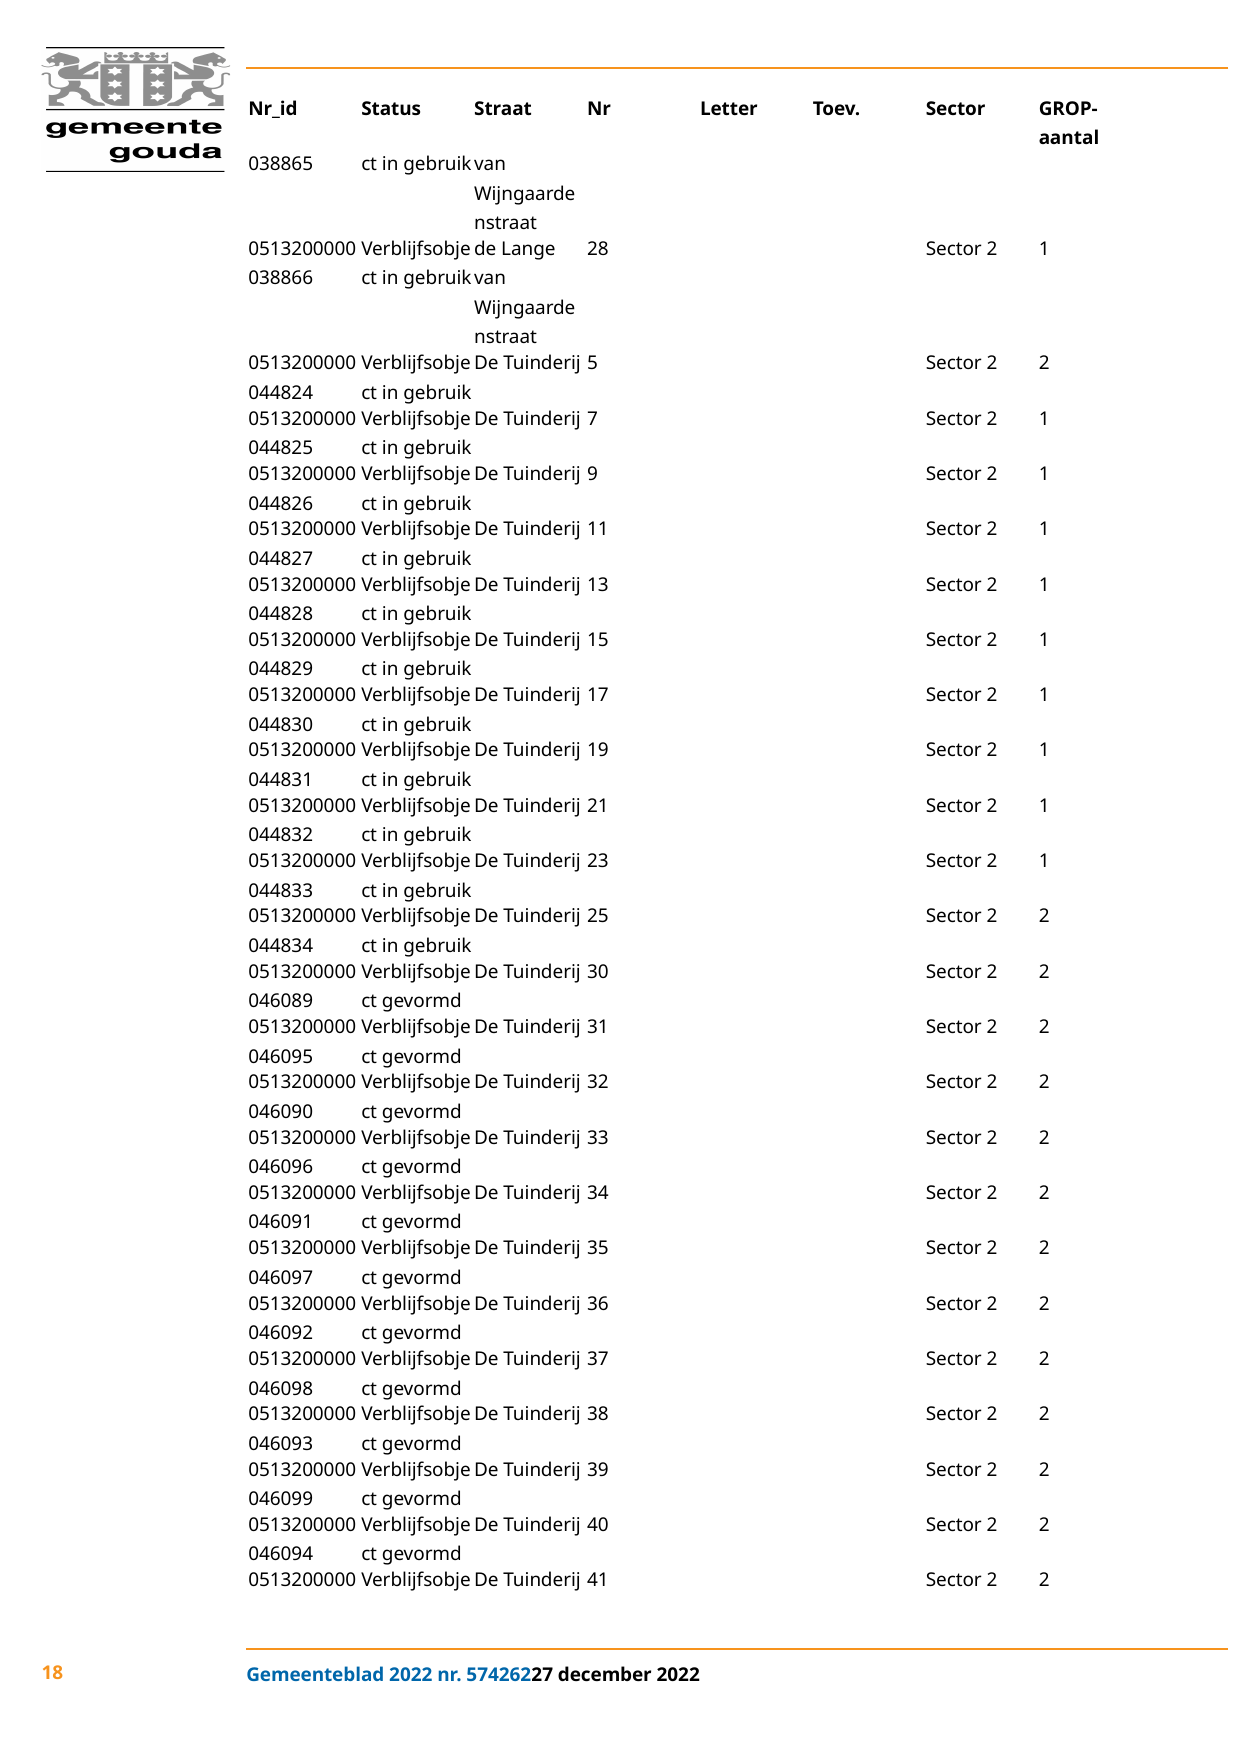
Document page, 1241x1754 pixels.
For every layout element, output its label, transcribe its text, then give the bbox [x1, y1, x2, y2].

table_cell De Tuinderij [474, 571, 587, 626]
table_cell [813, 792, 926, 847]
table_cell De Tuinderij [474, 1013, 587, 1068]
table_cell 23 [587, 847, 700, 903]
table_cell [813, 235, 926, 349]
table_cell [813, 350, 926, 405]
table_cell De Tuinderij [474, 1345, 587, 1400]
table_cell 13 [587, 571, 700, 626]
table_cell 2 [1039, 1456, 1152, 1511]
table_cell 7 [587, 405, 700, 460]
table_cell Sector 2 [926, 1235, 1038, 1290]
table_cell 2 [1039, 1235, 1152, 1290]
table_cell Verblijfsobject in gebruik [361, 235, 474, 349]
table_cell De Tuinderij [474, 1179, 587, 1234]
table_cell De Tuinderij [474, 1290, 587, 1345]
table_cell Verblijfsobject in gebruik [361, 681, 474, 737]
table_cell 2 [1039, 1511, 1152, 1566]
table_cell 0513200000046097 [248, 1235, 361, 1290]
table_cell Sector 2 [926, 405, 1038, 460]
table_cell 40 [587, 1511, 700, 1566]
table_cell Verblijfsobject gevormd [361, 1179, 474, 1234]
table_cell Verblijfsobje [361, 1566, 474, 1592]
table_cell De Tuinderij [474, 1124, 587, 1179]
table_cell 33 [587, 1124, 700, 1179]
table_cell 1 [1039, 571, 1152, 626]
table_cell 2 [1039, 1290, 1152, 1345]
table_cell [700, 847, 813, 903]
table_cell De Tuinderij [474, 737, 587, 792]
table_cell [813, 150, 926, 235]
table_cell [700, 958, 813, 1013]
table_cell 1 [1039, 405, 1152, 460]
table_cell Sector 2 [926, 737, 1038, 792]
table_cell Sector 2 [926, 847, 1038, 903]
table_cell Sector 2 [926, 515, 1038, 571]
table_cell 0513200000046095 [248, 1013, 361, 1068]
table_cell 0513200000046098 [248, 1345, 361, 1400]
table_cell Verblijfsobject gevormd [361, 1345, 474, 1400]
table_cell [700, 150, 813, 235]
table_cell [926, 150, 1038, 235]
table_cell 0513200000044824 [248, 350, 361, 405]
table_cell Verblijfsobject gevormd [361, 1069, 474, 1124]
table_cell [587, 150, 700, 235]
table_cell 0513200000038866 [248, 235, 361, 349]
table_cell 11 [587, 515, 700, 571]
table_cell 9 [587, 460, 700, 515]
table_cell Sector 2 [926, 1345, 1038, 1400]
table_cell 2 [1039, 958, 1152, 1013]
table_header Nr_id [248, 95, 361, 150]
table_cell 25 [587, 903, 700, 958]
table_cell 038865 [248, 150, 361, 235]
table_cell 0513200000046092 [248, 1290, 361, 1345]
table_cell [700, 460, 813, 515]
table_cell 0513200000044826 [248, 460, 361, 515]
table_cell 1 [1039, 847, 1152, 903]
table_cell De Tuinderij [474, 1069, 587, 1124]
table_cell 32 [587, 1069, 700, 1124]
table_cell [813, 1179, 926, 1234]
table_cell Verblijfsobject in gebruik [361, 405, 474, 460]
table_cell Verblijfsobject in gebruik [361, 847, 474, 903]
table_cell [813, 1456, 926, 1511]
table_cell [813, 1290, 926, 1345]
table_cell Sector 2 [926, 1511, 1038, 1566]
table_cell [813, 571, 926, 626]
table_cell Sector 2 [926, 571, 1038, 626]
table_cell 0513200000044834 [248, 903, 361, 958]
table_cell 2 [1039, 903, 1152, 958]
table_cell [813, 1566, 926, 1592]
table_cell Verblijfsobject in gebruik [361, 737, 474, 792]
table_cell Verblijfsobject gevormd [361, 1235, 474, 1290]
table_cell 1 [1039, 626, 1152, 681]
table_cell Sector 2 [926, 460, 1038, 515]
table_cell De Tuinderij [474, 958, 587, 1013]
table_cell [813, 958, 926, 1013]
table_cell Verblijfsobject gevormd [361, 1511, 474, 1566]
table_cell 35 [587, 1235, 700, 1290]
table_cell De Tuinderij [474, 626, 587, 681]
table_cell [813, 626, 926, 681]
table_cell Sector 2 [926, 1179, 1038, 1234]
table_cell 36 [587, 1290, 700, 1345]
table_cell 1 [1039, 792, 1152, 847]
table_cell [700, 1069, 813, 1124]
table_header Sector [926, 95, 1038, 150]
table_header GROP-aantal [1039, 95, 1152, 150]
table_cell 31 [587, 1013, 700, 1068]
picture [41, 47, 231, 172]
table_cell Sector 2 [926, 1400, 1038, 1456]
table_cell van Wijngaardenstraat [474, 150, 587, 235]
table_cell De Tuinderij [474, 792, 587, 847]
table_cell 2 [1039, 1124, 1152, 1179]
table_cell [700, 1013, 813, 1068]
table_cell Verblijfsobject gevormd [361, 1456, 474, 1511]
table_cell 0513200000046091 [248, 1179, 361, 1234]
table_cell [700, 350, 813, 405]
table_cell [813, 515, 926, 571]
table_cell 0513200000046090 [248, 1069, 361, 1124]
table_header Status [361, 95, 474, 150]
table_cell Verblijfsobject gevormd [361, 1013, 474, 1068]
table_cell Verblijfsobject in gebruik [361, 903, 474, 958]
table_cell 2 [1039, 1179, 1152, 1234]
table_cell 17 [587, 681, 700, 737]
table_cell Verblijfsobject in gebruik [361, 626, 474, 681]
table_cell 2 [1039, 1566, 1152, 1592]
table_cell Sector 2 [926, 792, 1038, 847]
table_cell De Tuinderij [474, 1235, 587, 1290]
table_cell [700, 1290, 813, 1345]
table_cell 19 [587, 737, 700, 792]
table_cell De Tuinderij [474, 1566, 587, 1592]
table_cell [700, 903, 813, 958]
table_cell [700, 792, 813, 847]
table_cell [813, 1235, 926, 1290]
table_cell [813, 681, 926, 737]
table_cell Verblijfsobject gevormd [361, 1290, 474, 1345]
table_cell [700, 1179, 813, 1234]
table_cell 41 [587, 1566, 700, 1592]
table_cell 2 [1039, 1345, 1152, 1400]
table_cell 0513200000044825 [248, 405, 361, 460]
table_header Straat [474, 95, 587, 150]
table_cell Sector 2 [926, 235, 1038, 349]
table_cell 39 [587, 1456, 700, 1511]
table_cell 0513200000044830 [248, 681, 361, 737]
table_cell De Tuinderij [474, 681, 587, 737]
table_cell ct in gebruik [361, 150, 474, 235]
table_cell Verblijfsobject in gebruik [361, 792, 474, 847]
table_cell Sector 2 [926, 1069, 1038, 1124]
table_cell [700, 1400, 813, 1456]
table_cell 1 [1039, 460, 1152, 515]
table_cell Sector 2 [926, 1566, 1038, 1592]
table_cell 28 [587, 235, 700, 349]
table_cell 38 [587, 1400, 700, 1456]
table_cell [700, 737, 813, 792]
table_cell 0513200000046094 [248, 1511, 361, 1566]
table_cell 2 [1039, 350, 1152, 405]
table_cell [813, 737, 926, 792]
table_cell Verblijfsobject gevormd [361, 1400, 474, 1456]
table_cell 1 [1039, 515, 1152, 571]
table_header Letter [700, 95, 813, 150]
table_cell [700, 1235, 813, 1290]
table_cell Verblijfsobject in gebruik [361, 515, 474, 571]
table_cell [813, 1511, 926, 1566]
table_cell 1 [1039, 235, 1152, 349]
table_cell 0513200000044828 [248, 571, 361, 626]
table_cell [700, 1345, 813, 1400]
table_cell 5 [587, 350, 700, 405]
table_header Nr [587, 95, 700, 150]
table_cell 0513200000044831 [248, 737, 361, 792]
table_cell 0513200000044829 [248, 626, 361, 681]
table_cell [813, 1400, 926, 1456]
table_cell [813, 460, 926, 515]
table_cell [813, 847, 926, 903]
table_cell Sector 2 [926, 1124, 1038, 1179]
table_cell 0513200000 [248, 1566, 361, 1592]
table_cell [1039, 150, 1152, 235]
table_cell [700, 405, 813, 460]
table_cell 2 [1039, 1069, 1152, 1124]
table_cell 1 [1039, 681, 1152, 737]
table_cell Sector 2 [926, 1013, 1038, 1068]
table_cell Sector 2 [926, 1290, 1038, 1345]
table_cell 2 [1039, 1013, 1152, 1068]
table_cell [813, 903, 926, 958]
table_cell [813, 1013, 926, 1068]
table_cell 30 [587, 958, 700, 1013]
table_cell [813, 1124, 926, 1179]
table_cell [700, 681, 813, 737]
table_cell 15 [587, 626, 700, 681]
table_cell Verblijfsobject in gebruik [361, 460, 474, 515]
table_cell 0513200000044827 [248, 515, 361, 571]
table_cell 0513200000044833 [248, 847, 361, 903]
table_cell De Tuinderij [474, 405, 587, 460]
table_cell [700, 515, 813, 571]
table_cell Verblijfsobject in gebruik [361, 571, 474, 626]
table_cell 1 [1039, 737, 1152, 792]
table_header Toev. [813, 95, 926, 150]
table_cell 21 [587, 792, 700, 847]
table_cell [700, 571, 813, 626]
table_cell De Tuinderij [474, 1456, 587, 1511]
table_cell 0513200000044832 [248, 792, 361, 847]
table_cell De Tuinderij [474, 1400, 587, 1456]
table_cell [813, 1345, 926, 1400]
table_cell Verblijfsobject gevormd [361, 958, 474, 1013]
table_cell [813, 1069, 926, 1124]
table_cell [813, 405, 926, 460]
table_cell 0513200000046096 [248, 1124, 361, 1179]
table_cell [700, 626, 813, 681]
table_cell 2 [1039, 1400, 1152, 1456]
table_cell 0513200000046089 [248, 958, 361, 1013]
table_cell de Lange van Wijngaardenstraat [474, 235, 587, 349]
table_cell [700, 1124, 813, 1179]
table_cell De Tuinderij [474, 903, 587, 958]
table_cell [700, 1566, 813, 1592]
table_cell 0513200000046093 [248, 1400, 361, 1456]
table_cell Verblijfsobject in gebruik [361, 350, 474, 405]
table_cell Sector 2 [926, 903, 1038, 958]
table_cell Verblijfsobject gevormd [361, 1124, 474, 1179]
table_cell 34 [587, 1179, 700, 1234]
table_cell [700, 1511, 813, 1566]
table_cell De Tuinderij [474, 1511, 587, 1566]
table_cell [700, 235, 813, 349]
table_cell De Tuinderij [474, 350, 587, 405]
table_cell 0513200000046099 [248, 1456, 361, 1511]
table_cell De Tuinderij [474, 515, 587, 571]
table_cell Sector 2 [926, 350, 1038, 405]
table_cell [700, 1456, 813, 1511]
table_cell De Tuinderij [474, 460, 587, 515]
table_cell De Tuinderij [474, 847, 587, 903]
table_cell Sector 2 [926, 626, 1038, 681]
table_cell Sector 2 [926, 958, 1038, 1013]
table_cell 37 [587, 1345, 700, 1400]
table_cell Sector 2 [926, 681, 1038, 737]
table_cell Sector 2 [926, 1456, 1038, 1511]
